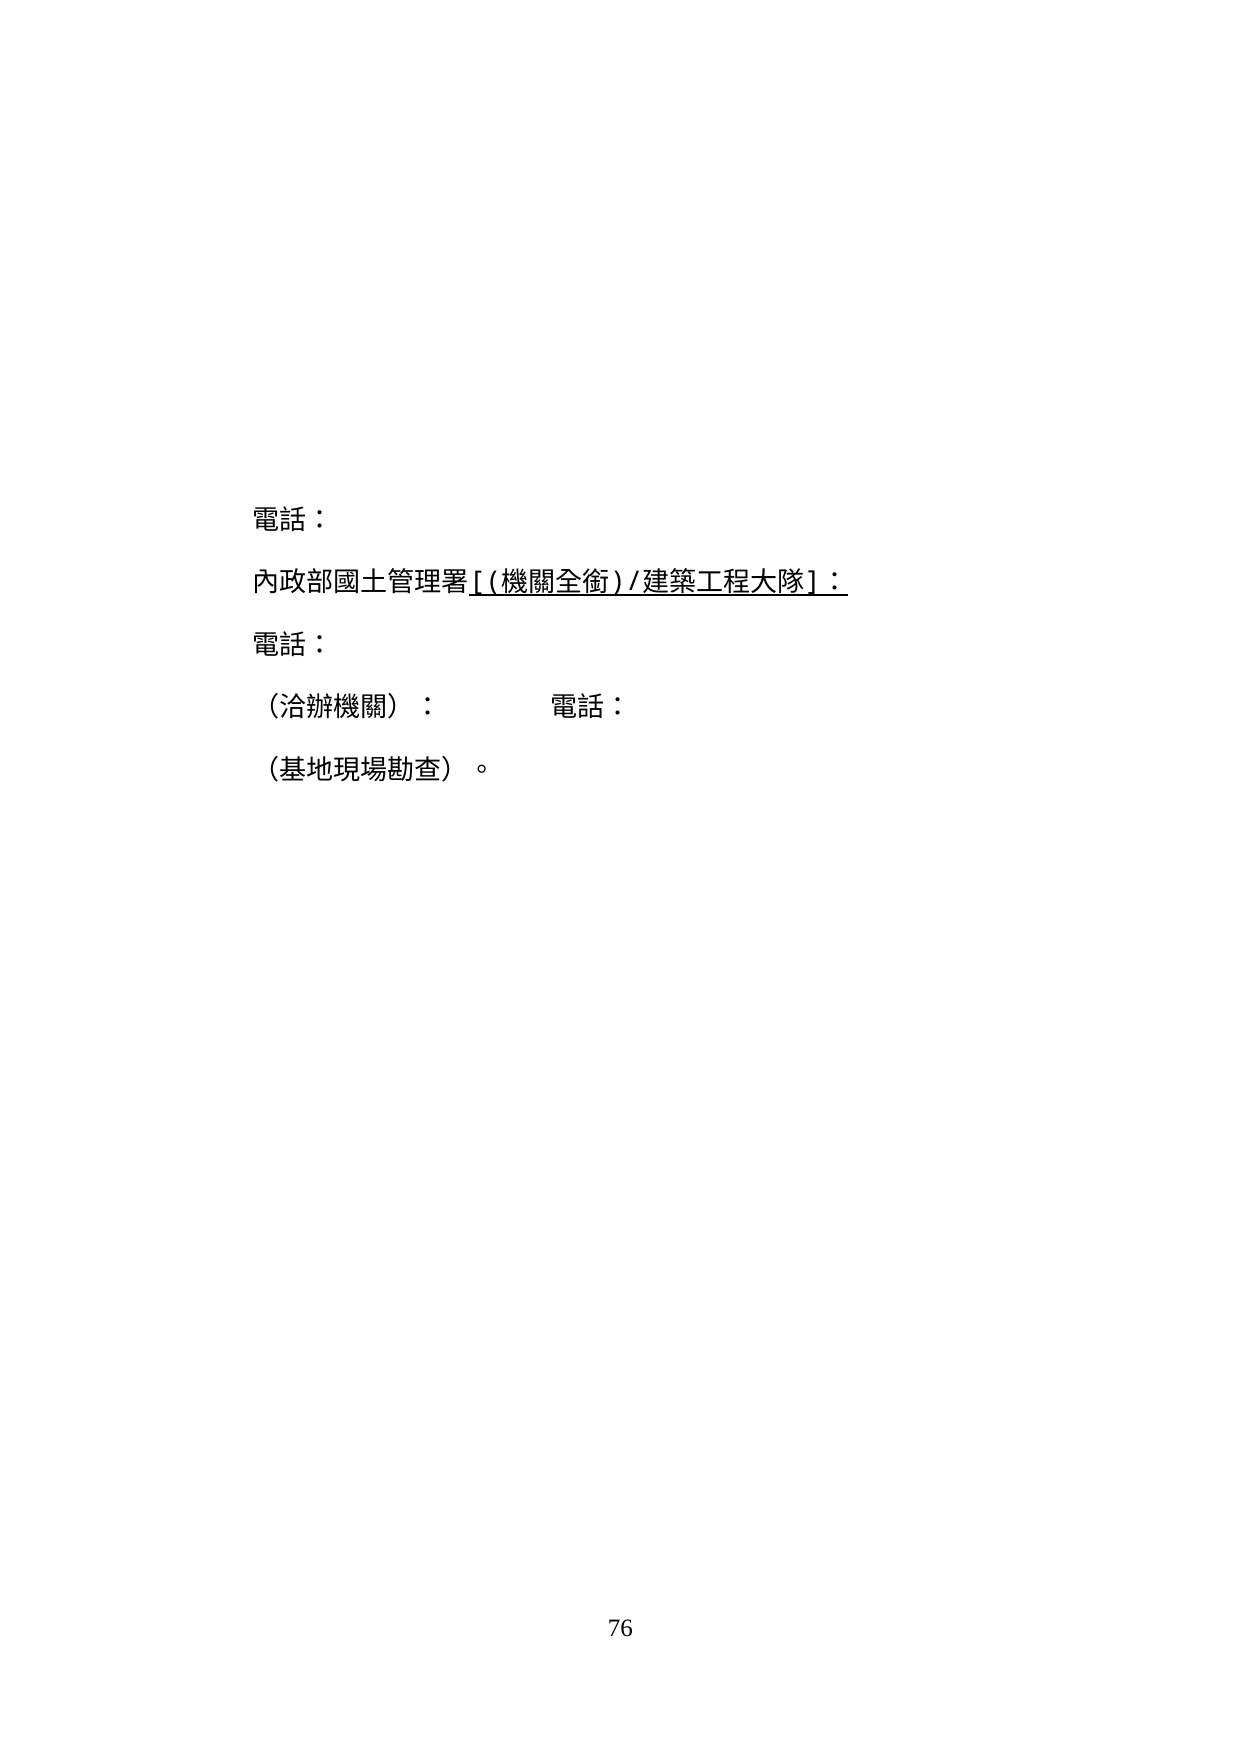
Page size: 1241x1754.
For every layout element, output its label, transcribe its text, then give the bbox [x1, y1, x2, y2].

text 內政部國土管理署[(機關全銜)/建築工程大隊]： [252, 538, 1092, 601]
text 電話： [252, 476, 1092, 538]
text （洽辦機關）： 電話： [252, 663, 1092, 726]
text 電話： [252, 601, 1092, 663]
text （基地現場勘查）。 [252, 726, 1092, 788]
